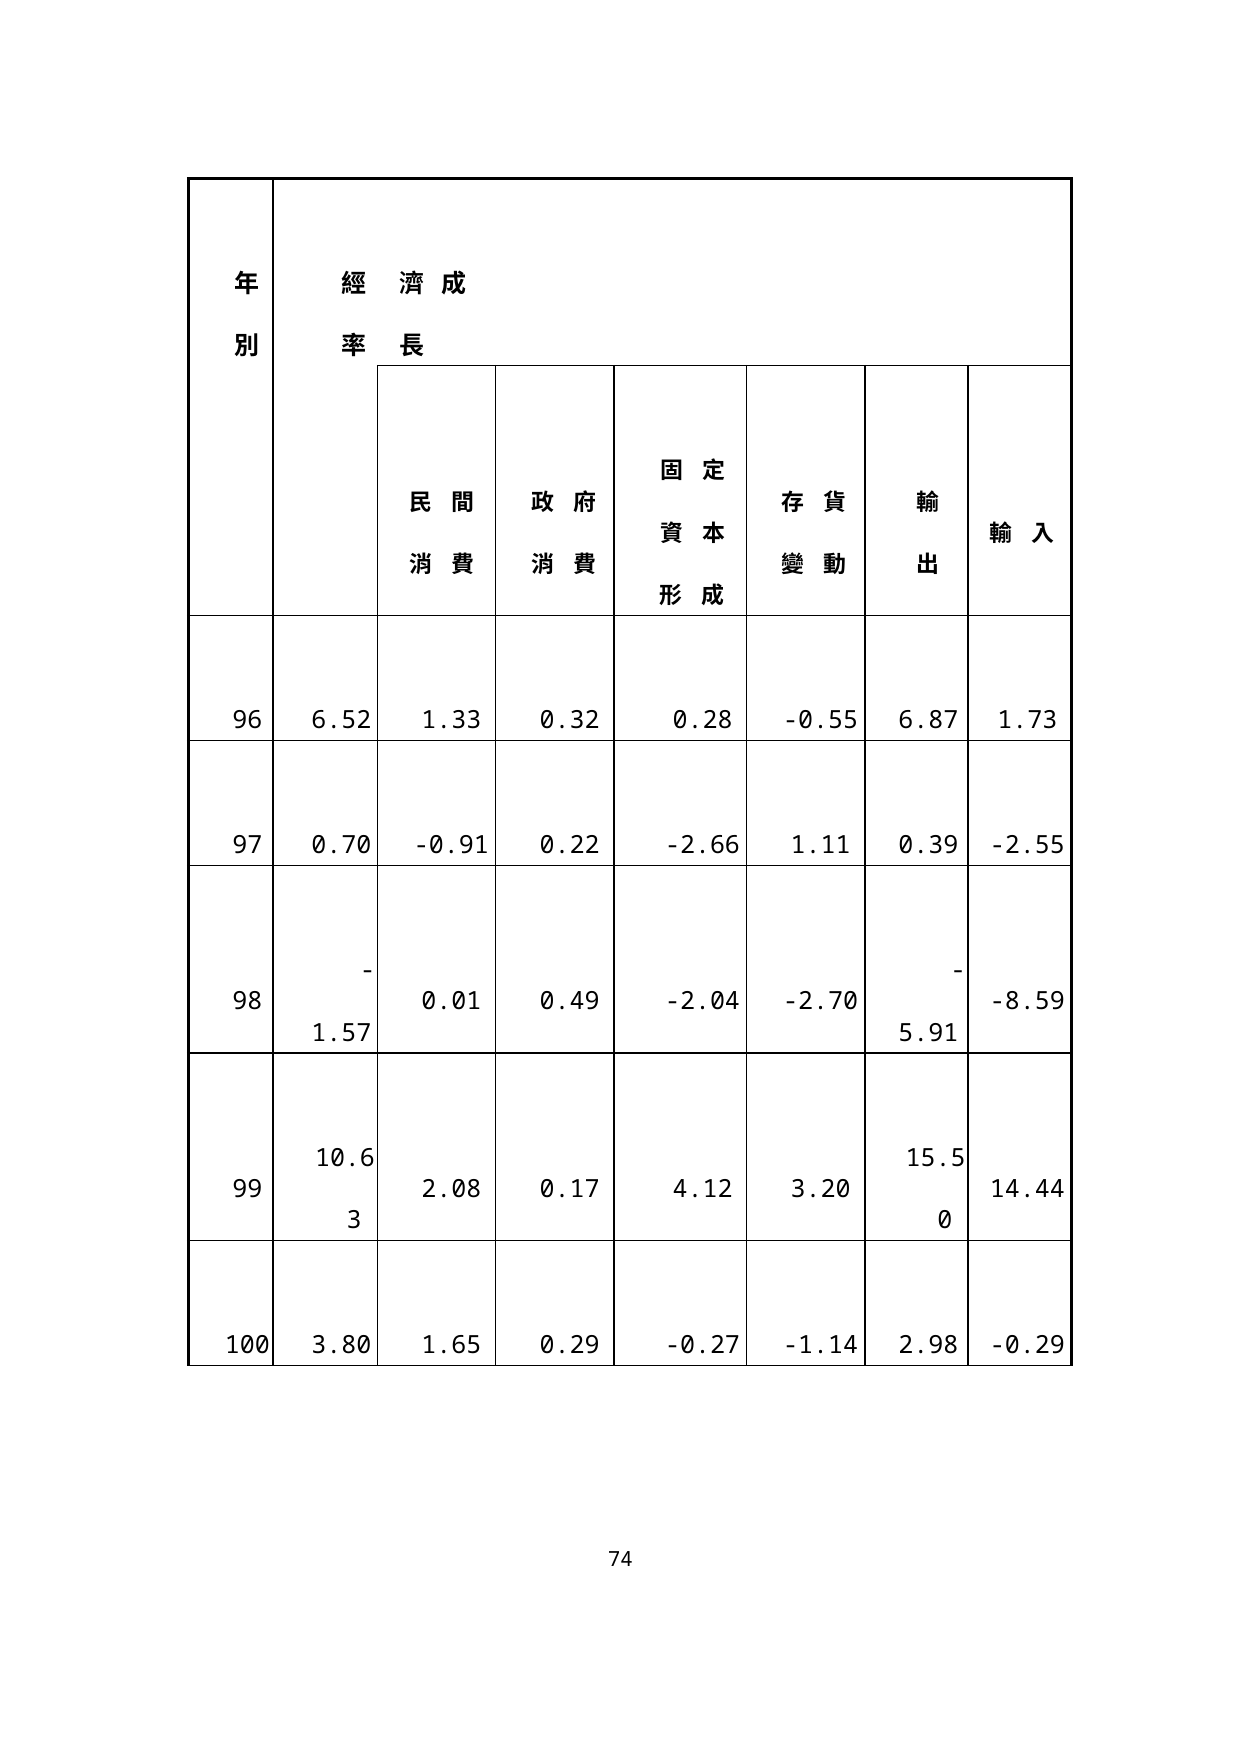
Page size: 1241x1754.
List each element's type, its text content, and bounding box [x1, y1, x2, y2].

table_cell 99 [190, 1054, 272, 1240]
table_cell -0.29 [969, 1241, 1070, 1365]
table_cell 6.52 [274, 616, 377, 740]
table_cell -0.55 [747, 616, 864, 740]
table_cell 3.80 [274, 1241, 377, 1365]
table_cell -2.70 [747, 866, 864, 1052]
table_cell 0.70 [274, 741, 377, 865]
table_cell 0.49 [496, 866, 613, 1052]
table_cell 100 [190, 1241, 272, 1365]
table_cell -2.04 [615, 866, 746, 1052]
table_header 年 別 [190, 180, 272, 615]
table_cell 2.98 [866, 1241, 967, 1365]
table_cell -2.55 [969, 741, 1070, 865]
table_cell 98 [190, 866, 272, 1052]
table_cell 1.11 [747, 741, 864, 865]
table_header [747, 180, 865, 365]
table_cell -5.91 [866, 866, 967, 1052]
table_cell 14.44 [969, 1054, 1070, 1240]
table_cell 民間消費 [378, 366, 495, 615]
table_cell 97 [190, 741, 272, 865]
table_cell 輸出 [866, 366, 967, 615]
table_header [968, 180, 1070, 365]
table_cell 0.39 [866, 741, 967, 865]
table_cell 2.08 [378, 1054, 495, 1240]
table_cell -1.14 [747, 1241, 864, 1365]
table_cell 1.33 [378, 616, 495, 740]
table_cell 15.50 [866, 1054, 967, 1240]
table_cell 96 [190, 616, 272, 740]
table_cell 政府消費 [496, 366, 613, 615]
table_cell 0.29 [496, 1241, 613, 1365]
table_cell 固定資本形成 [615, 366, 746, 615]
table_cell 輸入 [969, 366, 1070, 615]
table_cell 6.87 [866, 616, 967, 740]
table_header 濟成長 [378, 180, 496, 365]
table_cell 0.01 [378, 866, 495, 1052]
table_header [865, 180, 968, 365]
table_cell -1.57 [274, 866, 377, 1052]
table_cell -2.66 [615, 741, 746, 865]
table_cell 0.28 [615, 616, 746, 740]
table_cell 0.32 [496, 616, 613, 740]
table_header [496, 180, 614, 365]
table_cell 10.63 [274, 1054, 377, 1240]
table_cell 1.65 [378, 1241, 495, 1365]
table_cell 1.73 [969, 616, 1070, 740]
table_cell 4.12 [615, 1054, 746, 1240]
table_cell 0.22 [496, 741, 613, 865]
table_cell -0.27 [615, 1241, 746, 1365]
table_header [614, 180, 747, 365]
table_cell -0.91 [378, 741, 495, 865]
table_cell 0.17 [496, 1054, 613, 1240]
table_cell 3.20 [747, 1054, 864, 1240]
table_cell 存貨變動 [747, 366, 864, 615]
table_header 經 率 [274, 180, 377, 615]
table_cell -8.59 [969, 866, 1070, 1052]
